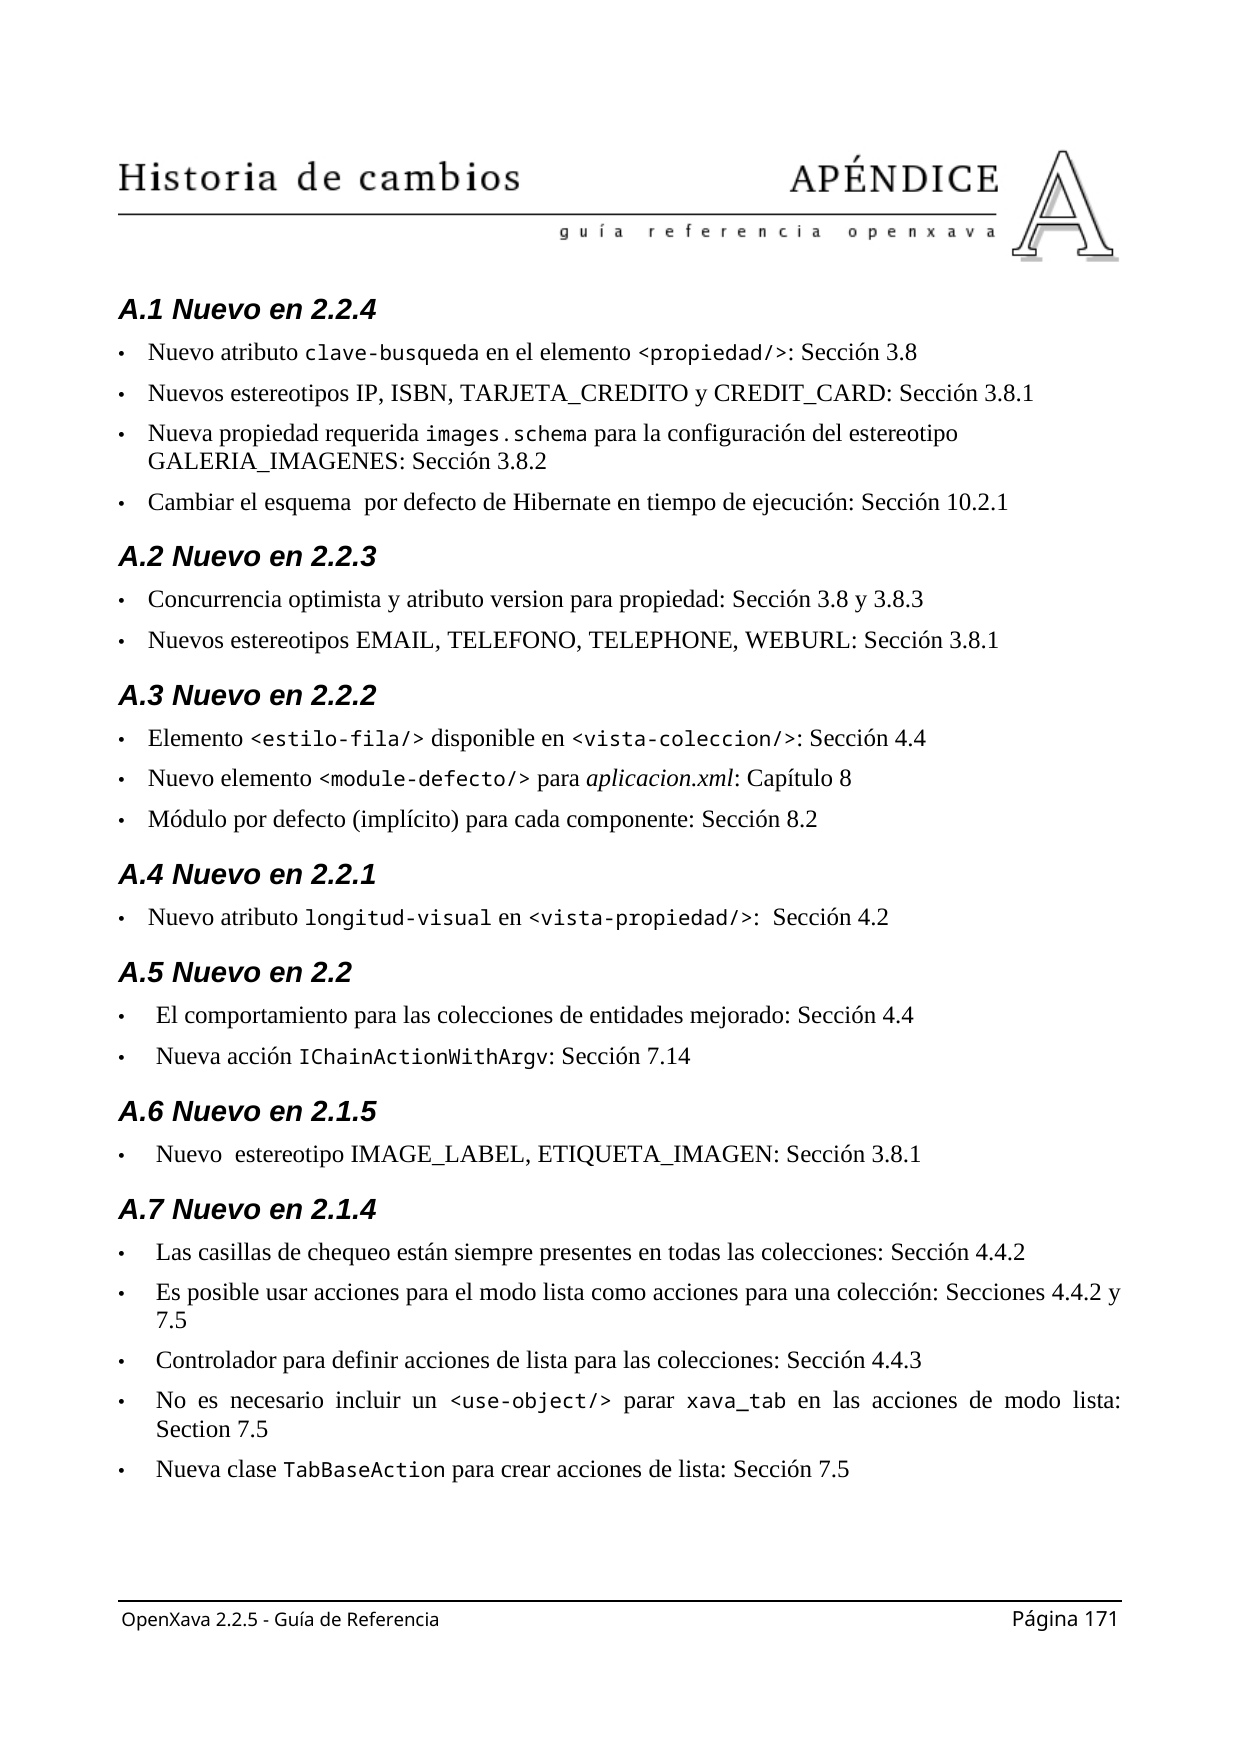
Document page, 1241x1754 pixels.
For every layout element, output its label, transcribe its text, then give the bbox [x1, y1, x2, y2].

list Nuevos estereotipos EMAIL, TELEFONO, TELEPHONE, WEBURL: Sección 3.8.1 [118, 626, 1122, 653]
list Nuevo atributo clave-busqueda en el elemento <propiedad/>: Sección 3.8 [118, 338, 1122, 367]
list Es posible usar acciones para el modo lista como acciones para una colección: Secciones 4.4.2 y 7.5 [118, 1278, 1122, 1334]
subtitle Historia de cambios [118, 118, 1122, 123]
list Módulo por defecto (implícito) para cada componente: Sección 8.2 [118, 805, 1122, 833]
subtitle Nuevo en 2.1.4 [118, 1193, 1122, 1226]
picture [118, 123, 1122, 294]
list Nuevo estereotipo IMAGE_LABEL, ETIQUETA_IMAGEN: Sección 3.8.1 [118, 1140, 1122, 1168]
list No es necesario incluir un <use-object/> parar xava_tab en las acciones de modo lista: Section 7.5 [118, 1386, 1122, 1442]
subtitle Nuevo en 2.1.5 [118, 1095, 1122, 1128]
subtitle Nuevo en 2.2.4 [118, 294, 1122, 326]
list Cambiar el esquema por defecto de Hibernate en tiempo de ejecución: Sección 10.2.1 [118, 488, 1122, 515]
subtitle Nuevo en 2.2.2 [118, 678, 1122, 711]
list Las casillas de chequeo están siempre presentes en todas las colecciones: Sección 4.4.2 [118, 1238, 1122, 1266]
list Nueva acción IChainActionWithArgv: Sección 7.14 [118, 1042, 1122, 1070]
subtitle Nuevo en 2.2 [118, 956, 1122, 989]
list Nuevo atributo longitud-visual en <vista-propiedad/>: Sección 4.2 [118, 903, 1122, 931]
list Nuevos estereotipos IP, ISBN, TARJETA_CREDITO y CREDIT_CARD: Sección 3.8.1 [118, 379, 1122, 407]
list Nueva clase TabBaseAction para crear acciones de lista: Sección 7.5 [118, 1455, 1122, 1483]
subtitle Nuevo en 2.2.3 [118, 540, 1122, 573]
list Nuevo elemento <module-defecto/> para aplicacion.xml: Capítulo 8 [118, 764, 1122, 793]
list Concurrencia optimista y atributo version para propiedad: Sección 3.8 y 3.8.3 [118, 586, 1122, 613]
list Controlador para definir acciones de lista para las colecciones: Sección 4.4.3 [118, 1346, 1122, 1374]
subtitle Nuevo en 2.2.1 [118, 858, 1122, 891]
list Elemento <estilo-fila/> disponible en <vista-coleccion/>: Sección 4.4 [118, 724, 1122, 752]
list Nueva propiedad requerida images.schema para la configuración del estereotipo GALERIA_IMAGENES: Sección 3.8.2 [118, 419, 1122, 475]
list El comportamiento para las colecciones de entidades mejorado: Sección 4.4 [118, 1002, 1122, 1029]
